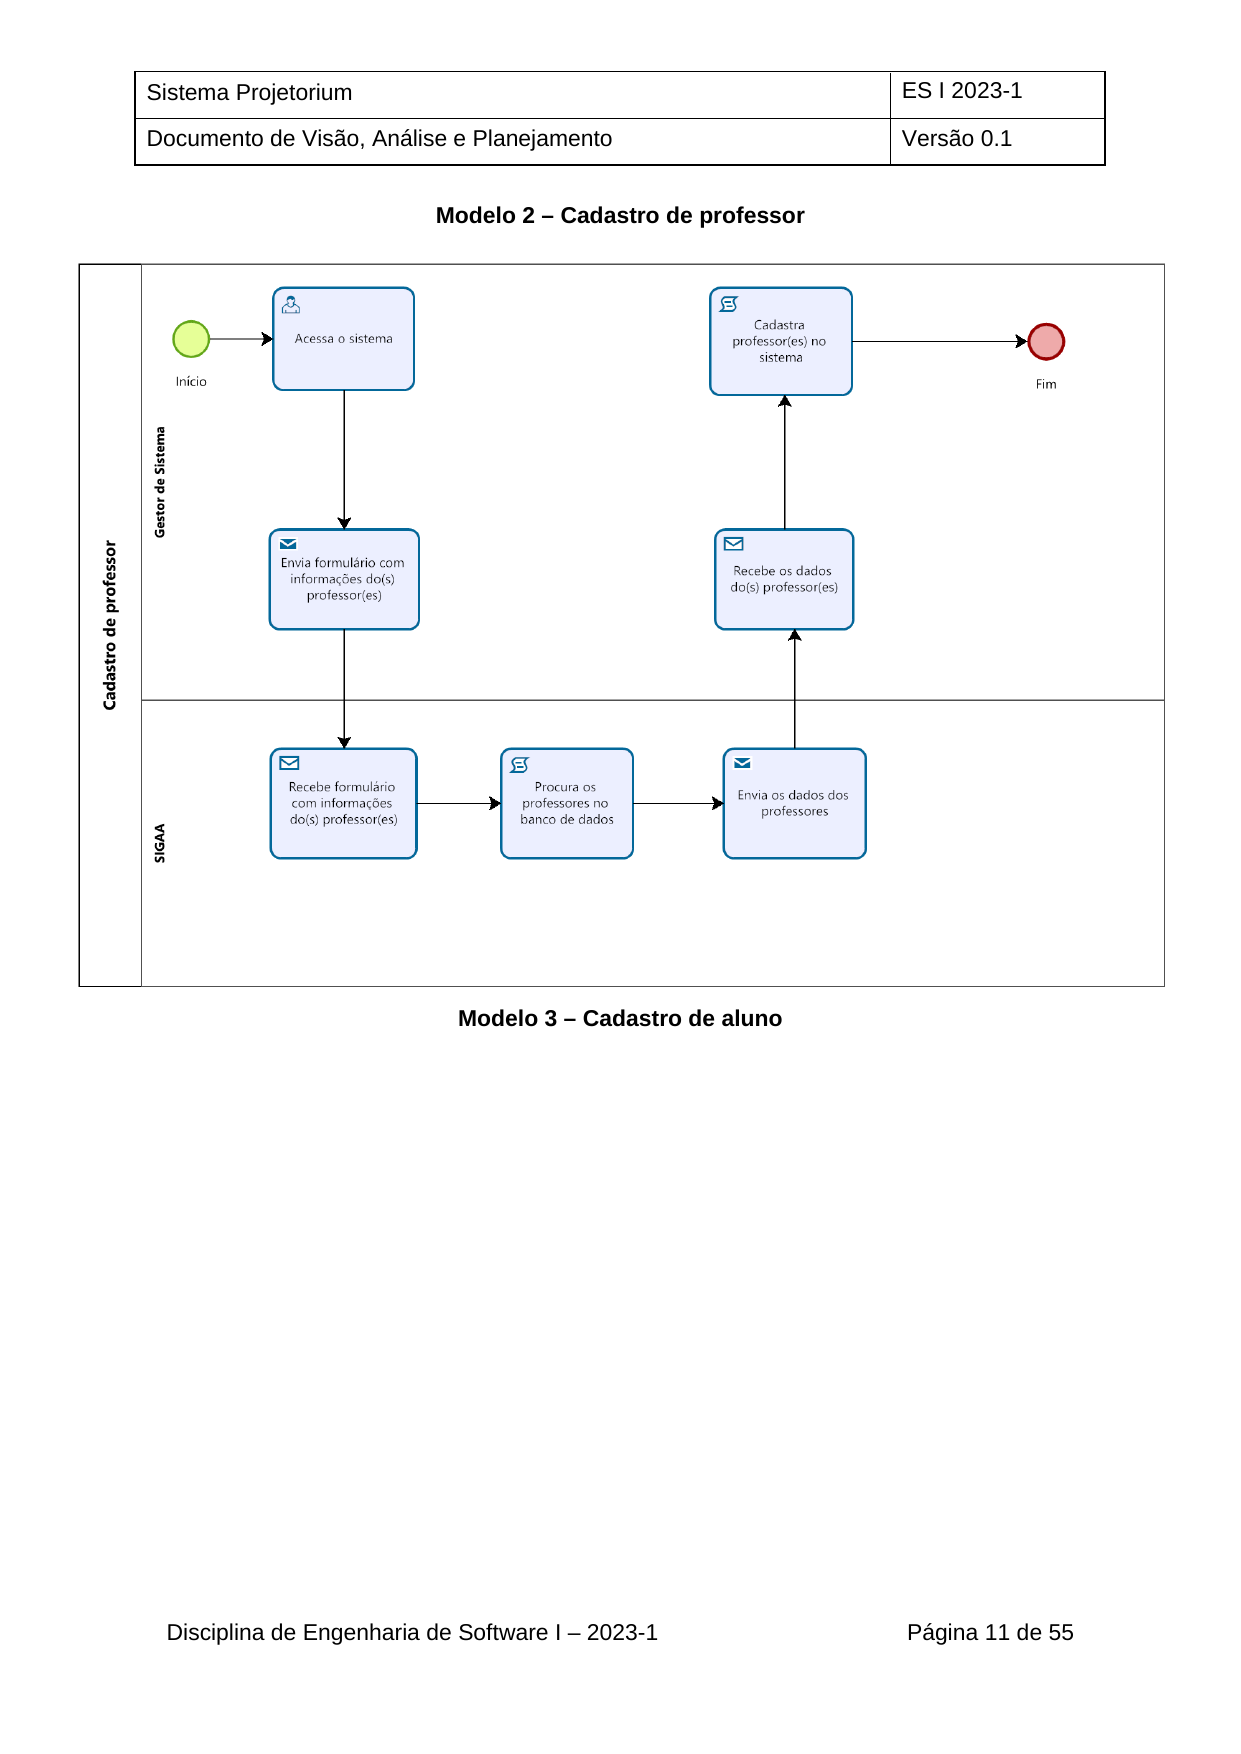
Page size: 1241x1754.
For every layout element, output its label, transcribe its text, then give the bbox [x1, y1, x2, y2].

text Modelo 3 – Cadastro de aluno [148, 1005, 1092, 1031]
text Modelo 2 – Cadastro de professor [148, 202, 1092, 228]
picture [72, 244, 1170, 1005]
